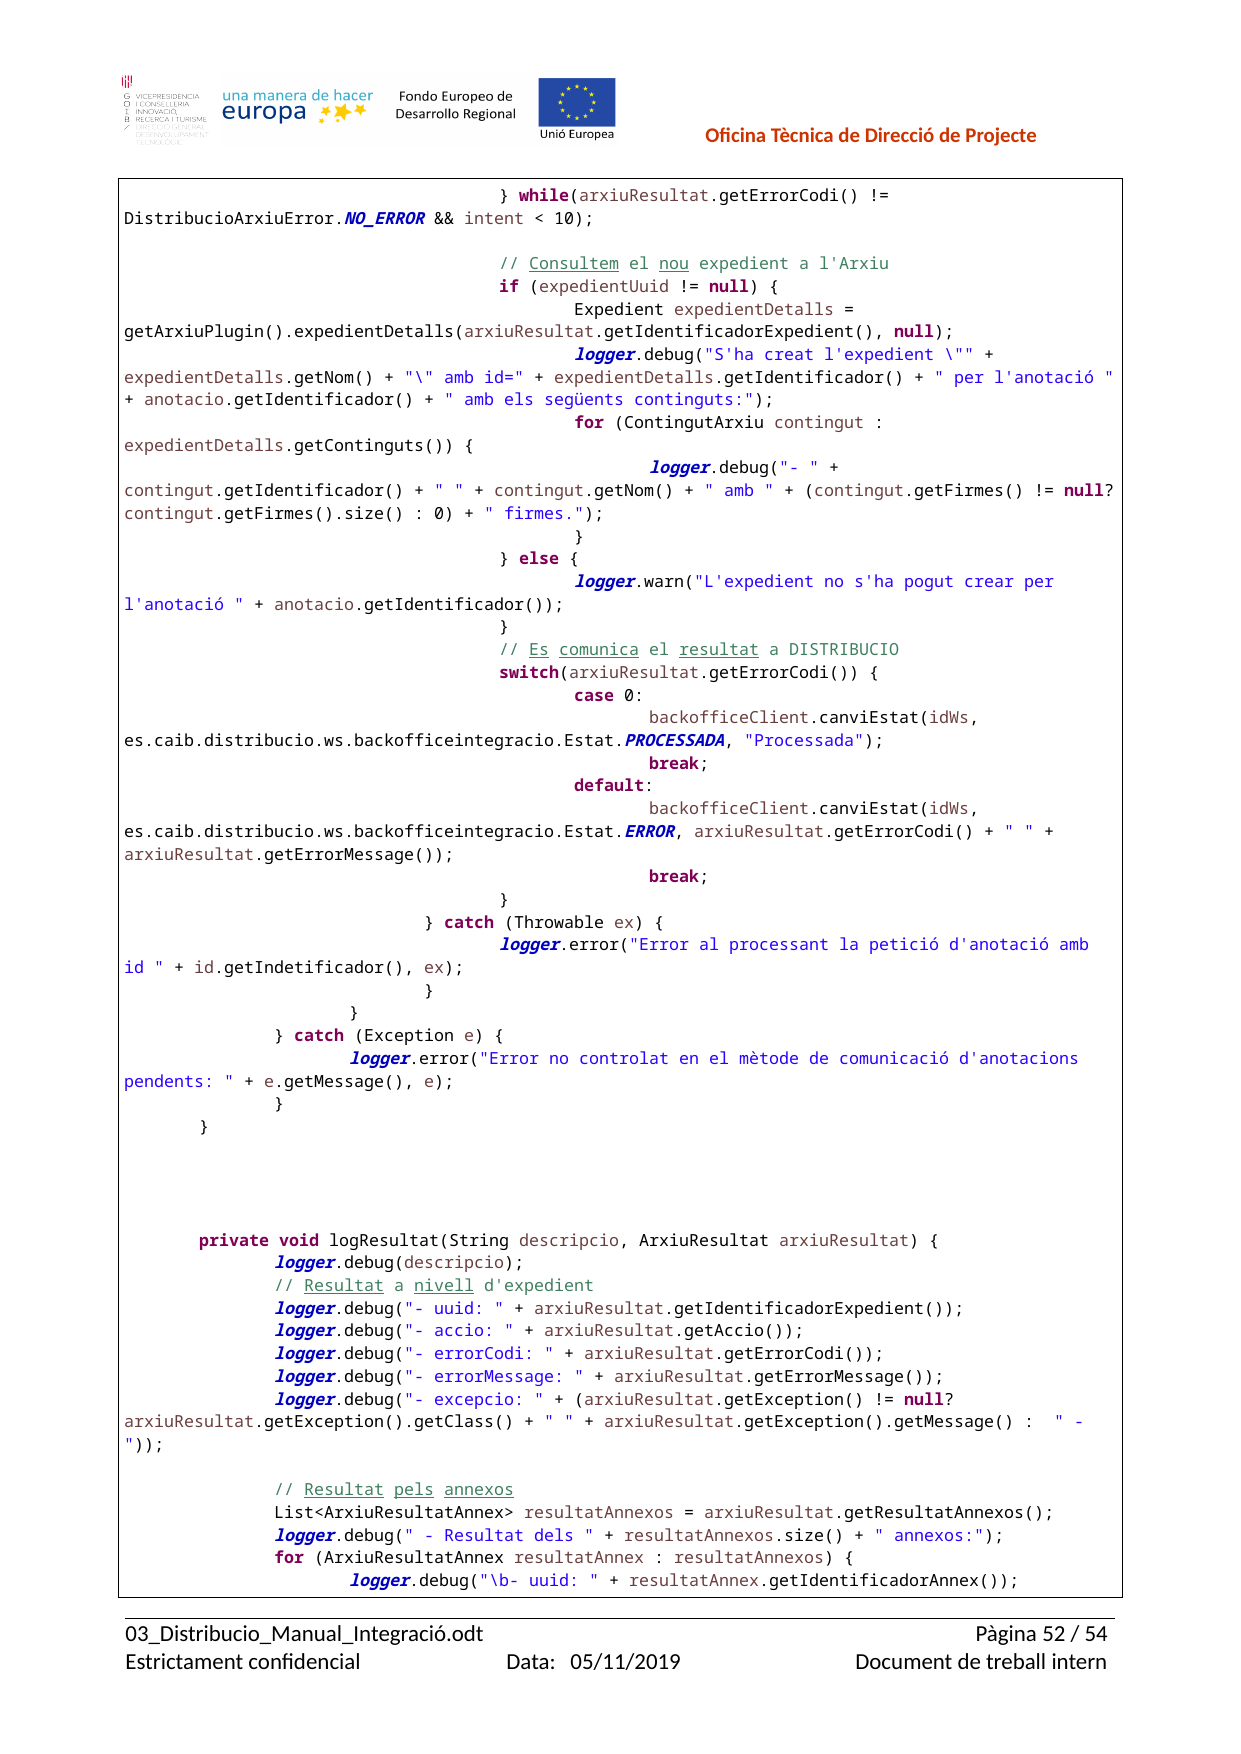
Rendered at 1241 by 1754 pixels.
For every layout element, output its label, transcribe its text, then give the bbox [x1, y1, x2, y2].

picture [219, 73, 621, 147]
table_header } while(arxiuResultat.getErrorCodi() != DistribucioArxiuError.NO_ERROR && intent < 10); // Consultem el nou expedient a l'Arxiu if (expedientUuid != null) { Expedient expedientDetalls = getArxiuPlugin().expedientDetalls(arxiuResultat.getIdentificadorExpedient(), null); logger.debug("S'ha creat l'expedient \"" + expedientDetalls.getNom() + "\" amb id=" + expedientDetalls.getIdentificador() + " per l'anotació " + anotacio.getIdentificador() + " amb els següents continguts:"); for (ContingutArxiu contingut : expedientDetalls.getContinguts()) { logger.debug("- " + contingut.getIdentificador() + " " + contingut.getNom() + " amb " + (contingut.getFirmes() != null? contingut.getFirmes().size() : 0) + " firmes."); } } else { logger.warn("L'expedient no s'ha pogut crear per l'anotació " + anotacio.getIdentificador()); } // Es comunica el resultat a DISTRIBUCIO switch(arxiuResultat.getErrorCodi()) { case 0: backofficeClient.canviEstat(idWs, es.caib.distribucio.ws.backofficeintegracio.Estat.PROCESSADA, "Processada"); break; default: backofficeClient.canviEstat(idWs, es.caib.distribucio.ws.backofficeintegracio.Estat.ERROR, arxiuResultat.getErrorCodi() + " " + arxiuResultat.getErrorMessage()); break; } } catch (Throwable ex) { logger.error("Error al processant la petició d'anotació amb id " + id.getIndetificador(), ex); } } } catch (Exception e) { logger.error("Error no controlat en el mètode de comunicació d'anotacions pendents: " + e.getMessage(), e); } } private void logResultat(String descripcio, ArxiuResultat arxiuResultat) { logger.debug(descripcio); // Resultat a nivell d'expedient logger.debug("- uuid: " + arxiuResultat.getIdentificadorExpedient()); logger.debug("- accio: " + arxiuResultat.getAccio()); logger.debug("- errorCodi: " + arxiuResultat.getErrorCodi()); logger.debug("- errorMessage: " + arxiuResultat.getErrorMessage()); logger.debug("- excepcio: " + (arxiuResultat.getException() != null? arxiuResultat.getException().getClass() + " " + arxiuResultat.getException().getMessage() : " - ")); // Resultat pels annexos List<ArxiuResultatAnnex> resultatAnnexos = arxiuResultat.getResultatAnnexos(); logger.debug(" - Resultat dels " + resultatAnnexos.size() + " annexos:"); for (ArxiuResultatAnnex resultatAnnex : resultatAnnexos) { logger.debug("\b- uuid: " + resultatAnnex.getIdentificadorAnnex()); [119, 179, 1122, 1597]
picture [118, 73, 213, 147]
